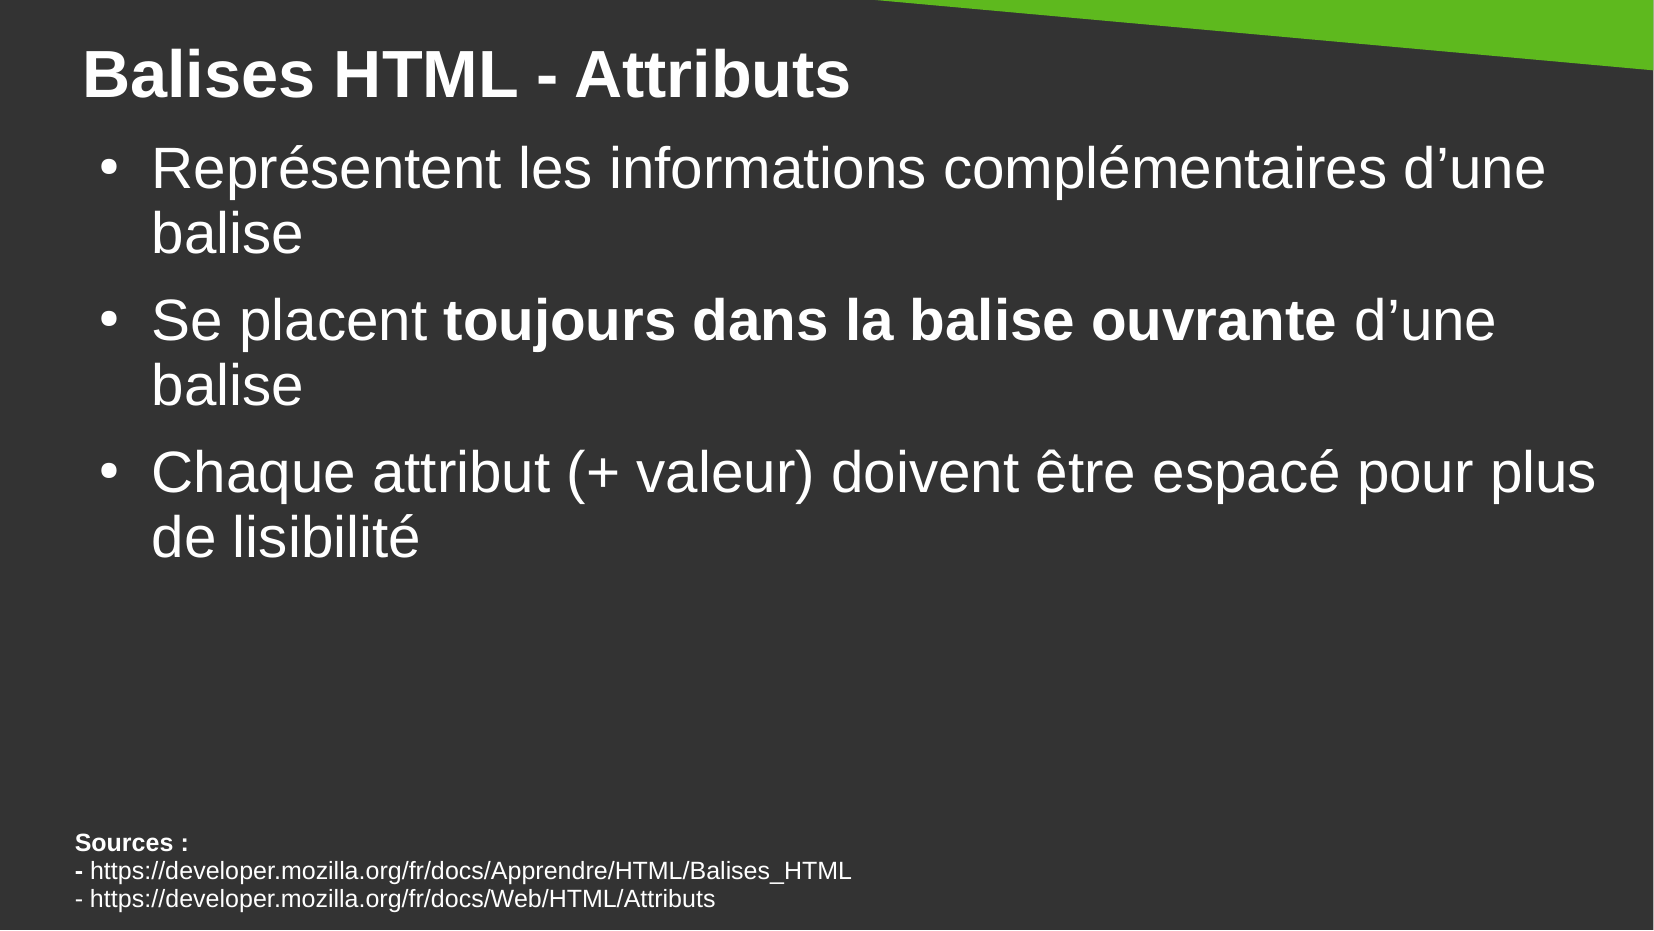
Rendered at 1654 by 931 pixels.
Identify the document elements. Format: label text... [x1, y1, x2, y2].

text_box Sources : - https://developer.mozilla.org/fr/docs/Apprendre/HTML/Balises_HTML - https://developer.mozilla.org/fr/docs/Web/HTML/Attributs [59, 821, 1546, 920]
title Balises HTML - Attributs [82, 37, 1571, 114]
text_box [875, 0, 1654, 71]
list Représentent les informations complémentaires d’une balise Se placent toujours dans la balise ouvrante d’une balise Chaque attribut (+ valeur) doivent être espacé pour plus de lisibilité [80, 135, 1605, 788]
